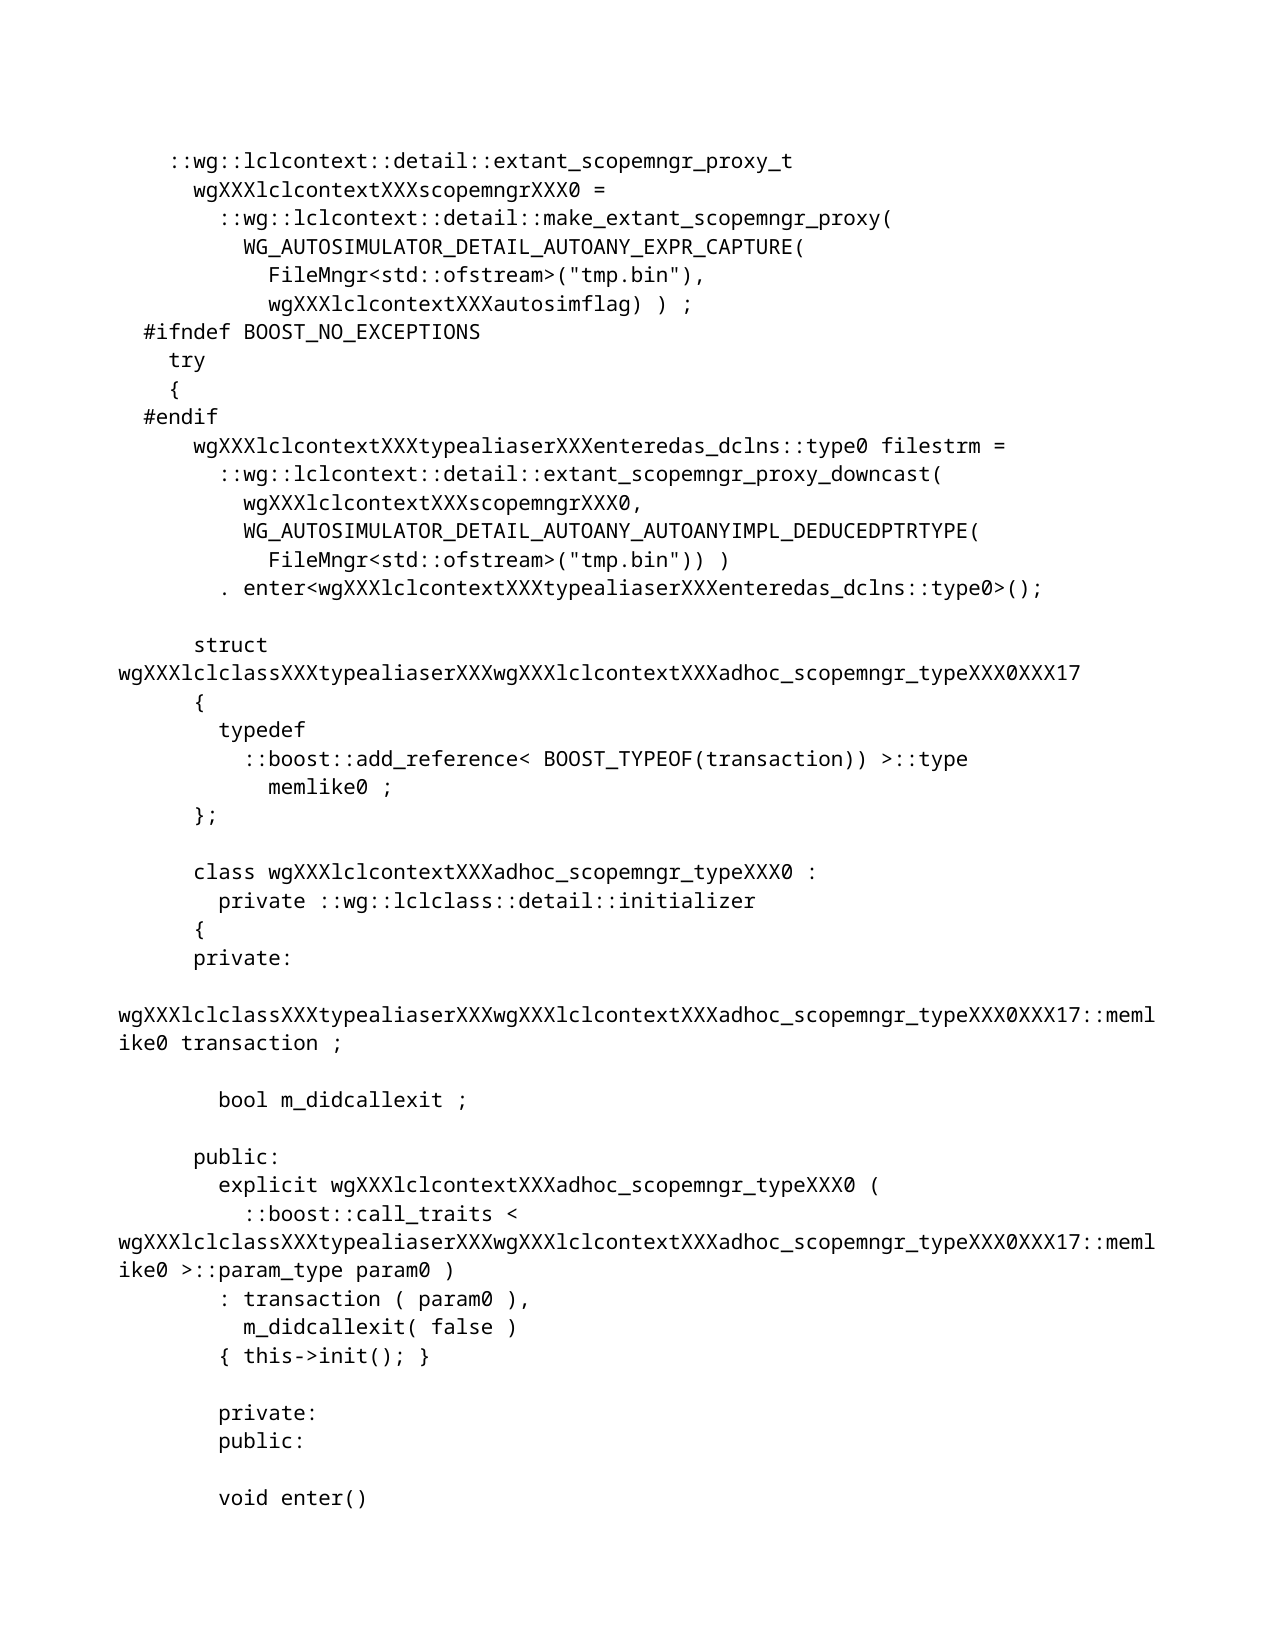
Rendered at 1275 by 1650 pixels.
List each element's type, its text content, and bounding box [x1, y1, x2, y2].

text private ::wg::lclclass::detail::initializer [118, 886, 1157, 914]
text ::wg::lclcontext::detail::make_extant_scopemngr_proxy( [118, 203, 1157, 232]
text { this->init(); } [118, 1341, 1157, 1369]
text public: [118, 1426, 1157, 1455]
text void enter() [118, 1483, 1157, 1512]
text { [118, 374, 1157, 402]
text { [118, 914, 1157, 943]
text memlike0 ; [118, 772, 1157, 801]
text wgXXXlclcontextXXXscopemngrXXX0, [118, 488, 1157, 516]
text ::boost::add_reference< BOOST_TYPEOF(transaction)) >::type [118, 744, 1157, 772]
text wgXXXlclcontextXXXtypealiaserXXXenteredas_dclns::type0 filestrm = [118, 431, 1157, 459]
text wgXXXlclcontextXXXscopemngrXXX0 = [118, 175, 1157, 203]
text explicit wgXXXlclcontextXXXadhoc_scopemngr_typeXXX0 ( [118, 1170, 1157, 1199]
text private: [118, 1398, 1157, 1426]
text public: [118, 1142, 1157, 1170]
text private: [118, 943, 1157, 971]
text WG_AUTOSIMULATOR_DETAIL_AUTOANY_EXPR_CAPTURE( [118, 232, 1157, 260]
text }; [118, 801, 1157, 829]
text . enter<wgXXXlclcontextXXXtypealiaserXXXenteredas_dclns::type0>(); [118, 573, 1157, 602]
text bool m_didcallexit ; [118, 1085, 1157, 1113]
text ::boost::call_traits < wgXXXlclclassXXXtypealiaserXXXwgXXXlclcontextXXXadhoc_scopemngr_typeXXX0XXX17::memlike0 >::param_type param0 ) [118, 1199, 1157, 1284]
text struct wgXXXlclclassXXXtypealiaserXXXwgXXXlclcontextXXXadhoc_scopemngr_typeXXX0XXX17 [118, 630, 1157, 687]
text try [118, 346, 1157, 374]
text class wgXXXlclcontextXXXadhoc_scopemngr_typeXXX0 : [118, 857, 1157, 886]
text wgXXXlclcontextXXXautosimflag) ) ; [118, 289, 1157, 317]
text typedef [118, 715, 1157, 744]
text wgXXXlclclassXXXtypealiaserXXXwgXXXlclcontextXXXadhoc_scopemngr_typeXXX0XXX17::memlike0 transaction ; [118, 971, 1157, 1057]
text ::wg::lclcontext::detail::extant_scopemngr_proxy_downcast( [118, 459, 1157, 488]
text WG_AUTOSIMULATOR_DETAIL_AUTOANY_AUTOANYIMPL_DEDUCEDPTRTYPE( [118, 516, 1157, 545]
text : transaction ( param0 ), [118, 1284, 1157, 1312]
text #endif [118, 402, 1157, 431]
text { [118, 687, 1157, 715]
text #ifndef BOOST_NO_EXCEPTIONS [118, 317, 1157, 346]
text ::wg::lclcontext::detail::extant_scopemngr_proxy_t [118, 147, 1157, 175]
text m_didcallexit( false ) [118, 1312, 1157, 1341]
text FileMngr<std::ofstream>("tmp.bin"), [118, 260, 1157, 289]
text FileMngr<std::ofstream>("tmp.bin")) ) [118, 545, 1157, 573]
